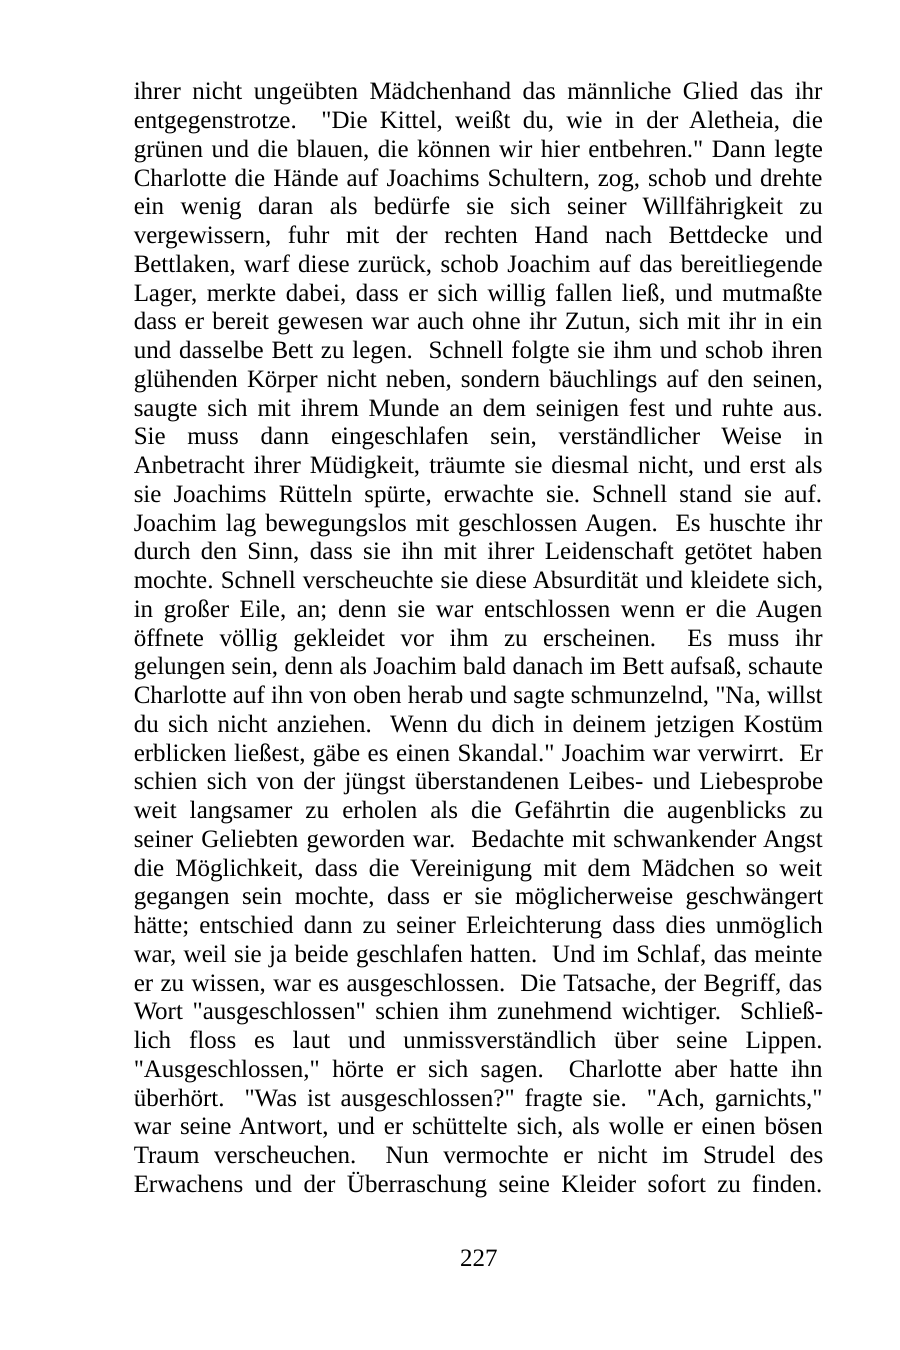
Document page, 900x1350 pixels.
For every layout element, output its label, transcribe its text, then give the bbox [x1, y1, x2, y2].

text ihrer nicht ungeübten Mädchenhand das männliche Glied das ihr entgegenstrotze. "Die Kittel, weißt du, wie in der Aletheia, die grünen und die blauen, die können wir hier entbehren." Dann legte Charlotte die Hände auf Joachims Schultern, zog, schob und drehte ein wenig daran als bedürfe sie sich seiner Willfährigkeit zu vergewissern, fuhr mit der rechten Hand nach Bettdecke und Bettlaken, warf diese zurück, schob Joachim auf das bereitliegende Lager, merkte dabei, dass er sich willig fallen ließ, und mutmaßte dass er bereit gewesen war auch ohne ihr Zutun, sich mit ihr in ein und dasselbe Bett zu legen. Schnell folgte sie ihm und schob ihren glühenden Körper nicht neben, sondern bäuchlings auf den seinen, saugte sich mit ihrem Munde an dem seinigen fest und ruhte aus. Sie muss dann eingeschlafen sein, verständlicher Weise in Anbetracht ihrer Müdigkeit, träumte sie diesmal nicht, und erst als sie Joachims Rütteln spürte, erwachte sie. Schnell stand sie auf. Joachim lag bewegungslos mit geschlossen Augen. Es huschte ihr durch den Sinn, dass sie ihn mit ihrer Leidenschaft getötet haben mochte. Schnell verscheuchte sie diese Absurdität und kleidete sich, in großer Eile, an; denn sie war entschlossen wenn er die Augen öffnete völlig gekleidet vor ihm zu erscheinen. Es muss ihr gelungen sein, denn als Joachim bald danach im Bett aufsaß, schaute Charlotte auf ihn von oben herab und sagte schmunzelnd, "Na, willst du sich nicht anziehen. Wenn du dich in deinem jetzigen Kostüm erblicken ließest, gäbe es einen Skandal." Joachim war verwirrt. Er schien sich von der jüngst überstandenen Leibes- und Liebesprobe weit langsamer zu erholen als die Gefährtin die augenblicks zu seiner Geliebten geworden war. Bedachte mit schwankender Angst die Möglichkeit, dass die Vereinigung mit dem Mädchen so weit gegangen sein mochte, dass er sie möglicherweise geschwängert hätte; entschied dann zu seiner Erleichterung dass dies unmöglich war, weil sie ja beide geschlafen hatten. Und im Schlaf, das meinte er zu wissen, war es ausgeschlossen. Die Tatsache, der Begriff, das Wort "ausgeschlossen" schien ihm zunehmend wichtiger. Schließ-lich floss es laut und unmissverständlich über seine Lippen. "Ausgeschlossen," hörte er sich sagen. Charlotte aber hatte ihn überhört. "Was ist ausgeschlossen?" fragte sie. "Ach, garnichts," war seine Antwort, und er schüttelte sich, als wolle er einen bösen Traum verscheuchen. Nun vermochte er nicht im Strudel des Erwachens und der Überraschung seine Kleider sofort zu finden. [133, 76, 823, 1198]
